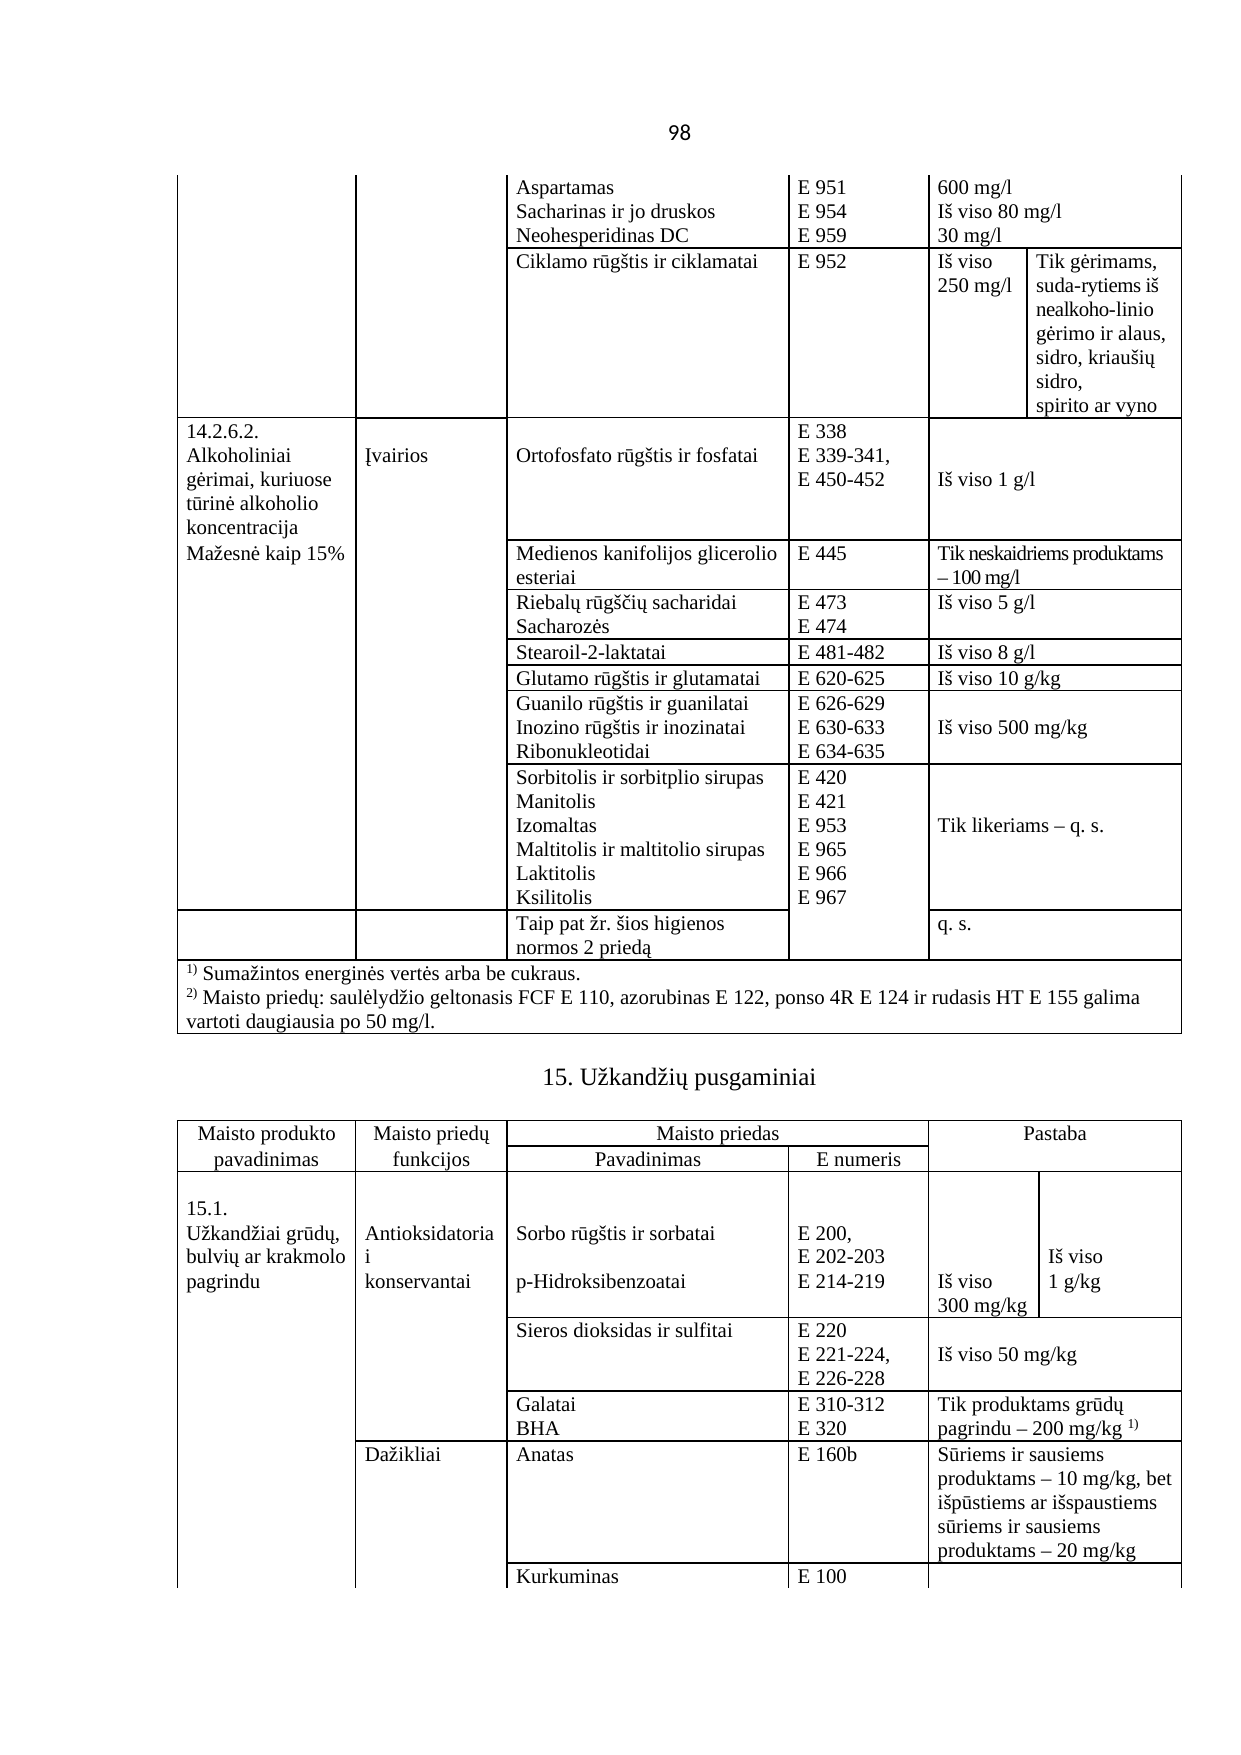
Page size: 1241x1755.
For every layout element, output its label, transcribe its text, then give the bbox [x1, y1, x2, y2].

table_cell Sieros dioksidas ir sulfitai [508, 1318, 788, 1390]
table_cell Tik likeriams – q. s. [930, 813, 1181, 837]
table_cell E 620-625 [790, 666, 928, 689]
table_cell [357, 715, 506, 739]
table_cell [178, 1416, 355, 1440]
table_cell [357, 813, 506, 837]
table_cell Mažesnė kaip 15% [178, 539, 355, 589]
table_cell Iš viso 1 g/kg [1040, 1172, 1181, 1317]
table_cell Iš viso 1 g/l [930, 419, 1181, 539]
table_cell Iš viso 250 mg/l [930, 249, 1026, 417]
table_cell Sacharozės [508, 614, 788, 638]
table_cell Guanilo rūgštis ir guanilatai [508, 691, 788, 715]
table_cell [178, 1562, 355, 1588]
table_cell Iš viso 8 g/l [930, 640, 1181, 664]
table_cell [178, 589, 355, 614]
table_cell [178, 789, 355, 813]
table_cell Stearoil-2-laktatai [508, 640, 788, 664]
table_cell E 481-482 [790, 640, 928, 664]
table_cell Glutamo rūgštis ir glutamatai [508, 666, 788, 689]
table_cell E 420 [790, 765, 928, 789]
table_cell Maltitolis ir maltitolio sirupas [508, 837, 788, 861]
table_cell E 445 [790, 541, 928, 589]
table_cell Pavadinimas [508, 1147, 788, 1171]
table_cell E 200, E 202-203 E 214-219 [789, 1172, 928, 1317]
table_cell Sorbitolis ir sorbitplio sirupas [508, 765, 788, 789]
table_cell pagrindu – 200 mg/kg 1) [929, 1416, 1181, 1440]
table_cell Iš viso 300 mg/kg [929, 1172, 1038, 1317]
table_cell Tik produktams grūdų [929, 1392, 1181, 1416]
table_cell [178, 1440, 355, 1562]
table_cell funkcijos [356, 1145, 506, 1171]
table_cell [930, 885, 1181, 909]
table_cell E 338 E 339-341, E 450-452 [790, 418, 928, 539]
table_cell [357, 614, 506, 638]
table_cell Tik neskaidriems produktams – 100 mg/l [930, 541, 1181, 589]
table_cell [357, 199, 506, 223]
table_cell Sūriems ir sausiems produktams – 10 mg/kg, bet išpūstiems ar išspaustiems sūriems ir sausiems produktams – 20 mg/kg [929, 1442, 1181, 1562]
table_cell Taip pat žr. šios higienos normos 2 priedą [508, 911, 788, 959]
table_cell [929, 1145, 1181, 1171]
table_cell E 310-312 [789, 1392, 928, 1416]
table_cell Iš viso 10 g/kg [930, 666, 1181, 689]
table_cell Inozino rūgštis ir inozinatai [508, 715, 788, 739]
table_cell Ortofosfato rūgštis ir fosfatai [508, 418, 788, 539]
table_cell 600 mg/l [930, 175, 1181, 199]
table_cell [930, 861, 1181, 885]
table_cell Galatai [508, 1392, 788, 1416]
table_cell E 959 [790, 223, 928, 247]
table_cell [178, 614, 355, 638]
table_cell [356, 1390, 506, 1416]
table_cell [930, 739, 1181, 763]
table_cell E 474 [790, 614, 928, 638]
table_cell 30 mg/l [930, 223, 1181, 247]
table_cell E 634-635 [790, 739, 928, 763]
table_cell E 954 [790, 199, 928, 223]
table_cell E 967 [790, 885, 928, 909]
table_cell [178, 715, 355, 739]
table_cell [178, 199, 355, 223]
table_cell pavadinimas [178, 1145, 355, 1171]
table_cell [357, 664, 506, 689]
table_cell E 953 [790, 813, 928, 837]
table_header Pastaba [929, 1121, 1181, 1145]
table_header Maisto produkto [178, 1121, 355, 1145]
table_cell [357, 539, 506, 589]
table_cell E numeris [789, 1147, 928, 1171]
table_cell Riebalų rūgščių sacharidai [508, 590, 788, 614]
table_cell [178, 861, 355, 885]
table_cell 15.1. Užkandžiai grūdų, bulvių ar krakmolo pagrindu [178, 1172, 355, 1317]
table_cell [178, 885, 355, 909]
table_cell [356, 1416, 506, 1440]
table_cell [178, 1390, 355, 1416]
table_cell [357, 861, 506, 885]
table_cell [930, 691, 1181, 715]
table_cell Aspartamas [508, 175, 788, 199]
table_cell [356, 1317, 506, 1390]
table_cell [357, 739, 506, 763]
table_cell [178, 690, 355, 715]
table_cell q. s. [930, 911, 1181, 959]
table_cell Ribonukleotidai [508, 739, 788, 763]
table_cell Neohesperidinas DC [508, 223, 788, 247]
table_cell E 951 [790, 175, 928, 199]
table_cell [357, 763, 506, 789]
table_cell [356, 1562, 506, 1588]
table_cell [929, 1564, 1181, 1588]
table_cell E 421 [790, 789, 928, 813]
table_cell [357, 911, 506, 959]
table_cell [357, 223, 506, 247]
table_cell E 952 [790, 249, 928, 417]
table_cell [930, 789, 1181, 813]
table_cell Ciklamo rūgštis ir ciklamatai [508, 249, 788, 417]
table_cell Iš viso 50 mg/kg [929, 1318, 1181, 1390]
table_cell E 320 [789, 1416, 928, 1440]
table_cell [357, 885, 506, 909]
table_cell [178, 763, 355, 789]
table_cell Iš viso 80 mg/l [930, 199, 1181, 223]
table_cell Įvairios [357, 419, 506, 539]
table_cell [178, 223, 355, 247]
table_cell E 965 [790, 837, 928, 861]
table_cell E 966 [790, 861, 928, 885]
table_cell E 630-633 [790, 715, 928, 739]
table_cell [178, 664, 355, 689]
table_cell E 220 E 221-224, E 226-228 [789, 1318, 928, 1390]
table_cell [178, 175, 355, 199]
table_cell Iš viso 500 mg/kg [930, 715, 1181, 739]
table_cell [178, 638, 355, 664]
table_cell BHA [508, 1416, 788, 1440]
table_cell Laktitolis [508, 861, 788, 885]
table_cell Sorbo rūgštis ir sorbatai p-Hidroksibenzoatai [508, 1172, 788, 1317]
table_cell [178, 1317, 355, 1390]
table_cell E 100 [789, 1564, 928, 1588]
table_cell 14.2.6.2. Alkoholiniai gėrimai, kuriuose tūrinė alkoholio koncentracija [178, 418, 355, 539]
table_cell [357, 175, 506, 199]
table_cell [178, 247, 355, 417]
table_cell 1) Sumažintos energinės vertės arba be cukraus. 2) Maisto priedų: saulėlydžio geltonasis FCF E 110, azorubinas E 122, ponso 4R E 124 ir rudasis HT E 155 galima vartoti daugiausia po 50 mg/l. [178, 961, 1181, 1033]
table_cell E 473 [790, 590, 928, 614]
table_cell Dažikliai [356, 1442, 506, 1562]
table_cell [930, 765, 1181, 789]
table_header Maisto priedų [356, 1121, 506, 1145]
table_cell Manitolis [508, 789, 788, 813]
table_cell [178, 911, 355, 959]
table_cell [357, 589, 506, 614]
table_cell [357, 247, 506, 417]
table_header Maisto priedas [508, 1121, 928, 1145]
table_cell Anatas [508, 1442, 788, 1562]
text 15. Užkandžių pusgaminiai [177, 1062, 1181, 1091]
table_cell Antioksidatoriai konservantai [356, 1172, 506, 1317]
table_cell [357, 690, 506, 715]
table_cell [178, 837, 355, 861]
table_cell [930, 614, 1181, 638]
table_cell Iš viso 5 g/l [930, 590, 1181, 614]
table_cell Kurkuminas [508, 1564, 788, 1588]
table_cell Medienos kanifolijos glicerolio esteriai [508, 541, 788, 589]
table_cell Izomaltas [508, 813, 788, 837]
table_cell Ksilitolis [508, 885, 788, 909]
table_cell [790, 909, 928, 959]
table_cell [357, 789, 506, 813]
table_cell Sacharinas ir jo druskos [508, 199, 788, 223]
table_cell [930, 837, 1181, 861]
table_cell [178, 813, 355, 837]
table_cell Tik gėrimams, suda-rytiems iš nealkoho-linio gėrimo ir alaus, sidro, kriaušių sidro, spirito ar vyno [1028, 249, 1181, 417]
table_cell [178, 739, 355, 763]
table_cell [357, 638, 506, 664]
table_cell E 626-629 [790, 691, 928, 715]
table_cell E 160b [789, 1442, 928, 1562]
table_cell [357, 837, 506, 861]
